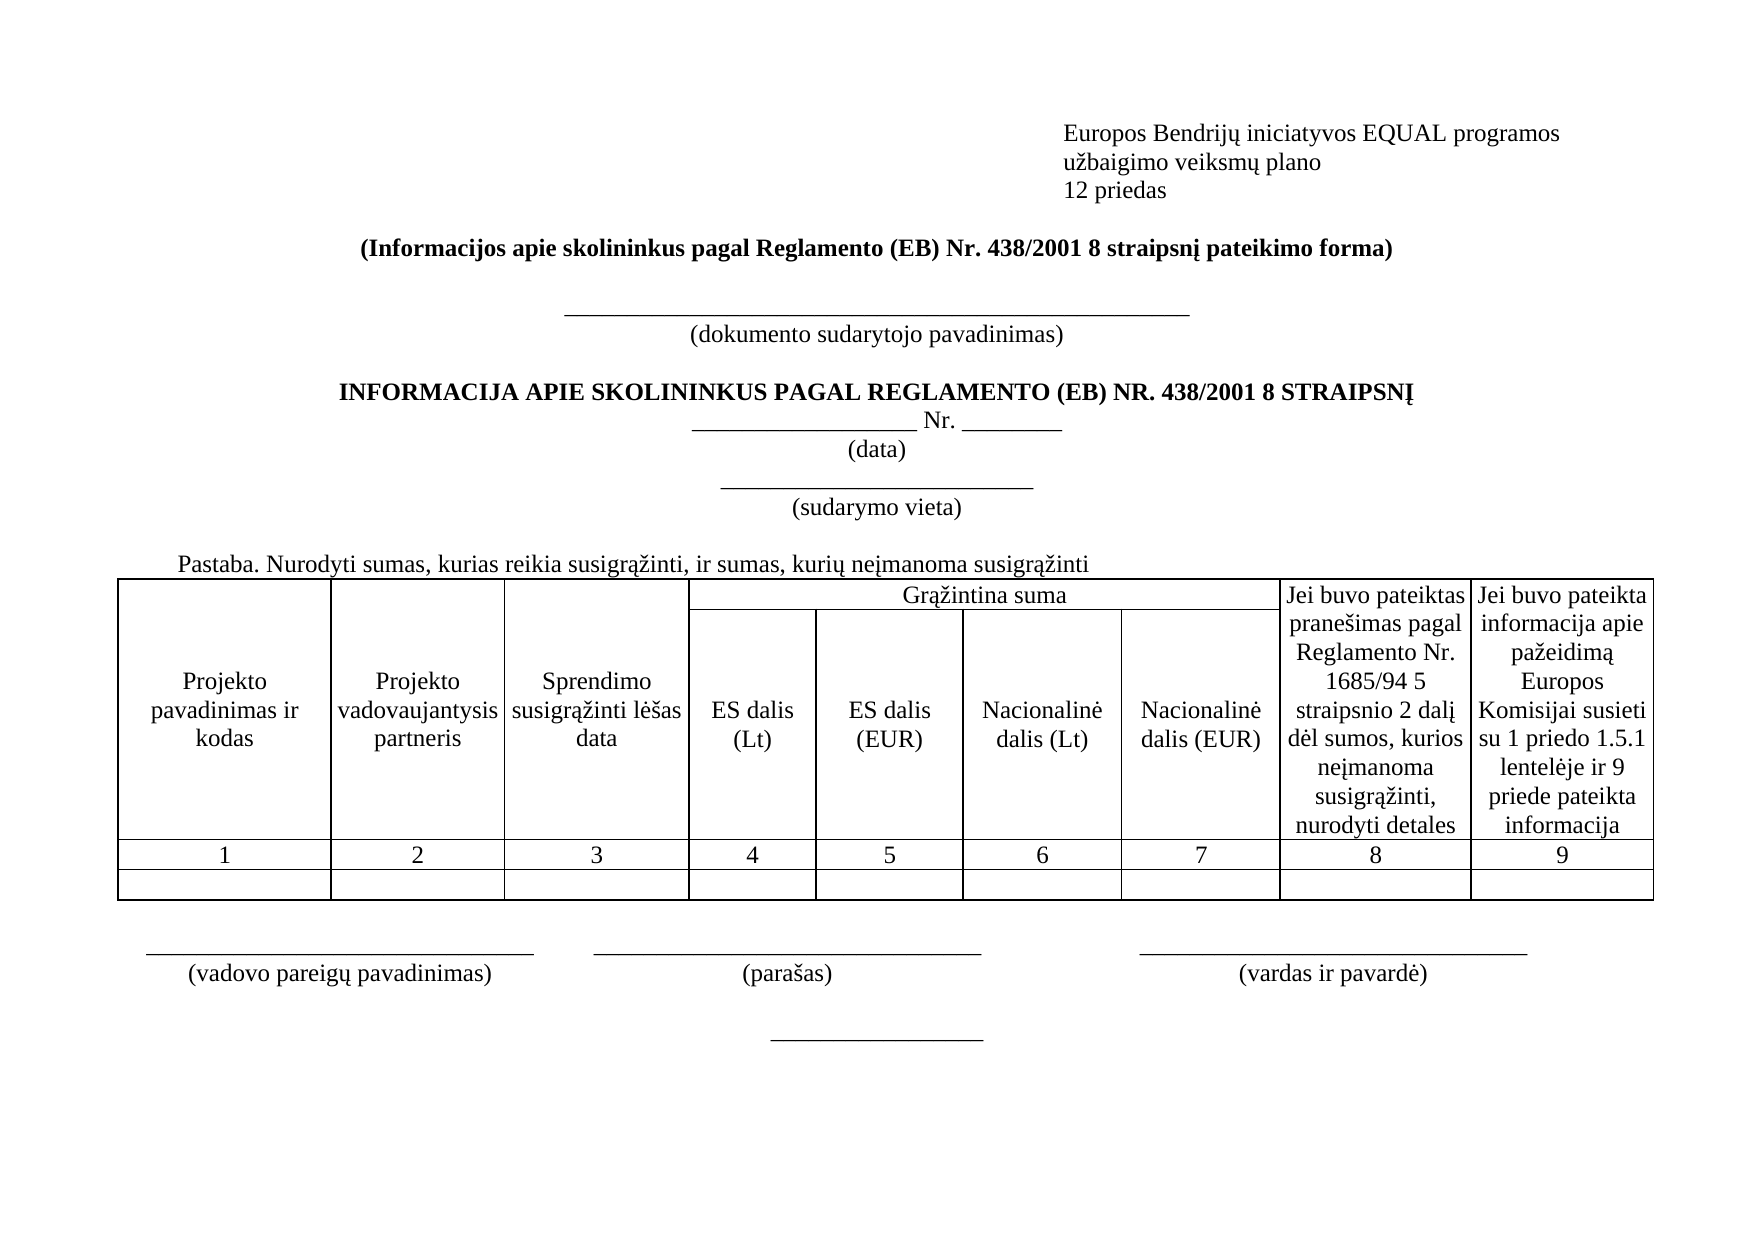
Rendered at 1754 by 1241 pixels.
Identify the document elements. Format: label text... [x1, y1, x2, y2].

text (sudarymo vieta) [118, 492, 1635, 521]
table_cell ES dalis (Lt) [690, 610, 815, 838]
table_header Projekto vadovaujantysis partneris [332, 580, 504, 838]
table_header Sprendimo susigrąžinti lėšas data [505, 580, 688, 838]
table_cell [1472, 870, 1653, 899]
table_cell [817, 870, 962, 899]
table_cell [332, 870, 504, 899]
table_header Projekto pavadinimas ir kodas [119, 580, 330, 838]
table_cell 9 [1472, 840, 1653, 869]
text Europos Bendrijų iniciatyvos EQUAL programos [1063, 118, 1635, 147]
text __________________________________________________ [118, 291, 1635, 319]
table_cell Nacionalinė dalis (Lt) [964, 610, 1121, 838]
table_header _______________________________ (vardas ir pavardė) [1013, 929, 1653, 987]
table_cell 8 [1281, 840, 1470, 869]
table_cell [1281, 870, 1470, 899]
table_cell 5 [817, 840, 962, 869]
table_header _______________________________ (vadovo pareigų pavadinimas) [118, 929, 561, 987]
table_cell 7 [1122, 840, 1279, 869]
text _________________________ [118, 463, 1635, 492]
table_cell 2 [332, 840, 504, 869]
table_cell [690, 870, 815, 899]
text __________________ Nr. ________ [118, 406, 1635, 434]
table_cell ES dalis (EUR) [817, 610, 962, 838]
table_cell [1122, 870, 1279, 899]
table_cell [505, 870, 688, 899]
table_cell 4 [690, 840, 815, 869]
text INFORMACIJA APIE SKOLININKUS PAGAL REGLAMENTO (EB) NR. 438/2001 8 STRAIPSNĮ [118, 377, 1635, 406]
table_header Jei buvo pateikta informacija apie pažeidimą Europos Komisijai susieti su 1 priedo 1.5.1 lentelėje ir 9 priede pateikta informacija [1472, 580, 1653, 838]
table_header Jei buvo pateiktas pranešimas pagal Reglamento Nr. 1685/94 5 straipsnio 2 dalį dėl sumos, kurios neįmanoma susigrąžinti, nurodyti detales [1281, 580, 1470, 838]
table_cell 3 [505, 840, 688, 869]
text (dokumento sudarytojo pavadinimas) [118, 319, 1635, 348]
text (Informacijos apie skolininkus pagal Reglamento (EB) Nr. 438/2001 8 straipsnį pateikimo forma) [118, 233, 1635, 262]
table_cell 1 [119, 840, 330, 869]
table_header _______________________________ (parašas) [561, 929, 1013, 987]
text (data) [118, 434, 1635, 463]
table_header Grąžintina suma [690, 580, 1279, 608]
table_cell Nacionalinė dalis (EUR) [1122, 610, 1279, 838]
table_cell [119, 870, 330, 899]
text užbaigimo veiksmų plano [1063, 147, 1635, 176]
text _________________ [118, 1016, 1635, 1044]
table_cell [964, 870, 1121, 899]
text Pastaba. Nurodyti sumas, kurias reikia susigrąžinti, ir sumas, kurių neįmanoma susigrąžinti [118, 549, 1635, 578]
text 12 priedas [1063, 176, 1635, 204]
table_cell 6 [964, 840, 1121, 869]
